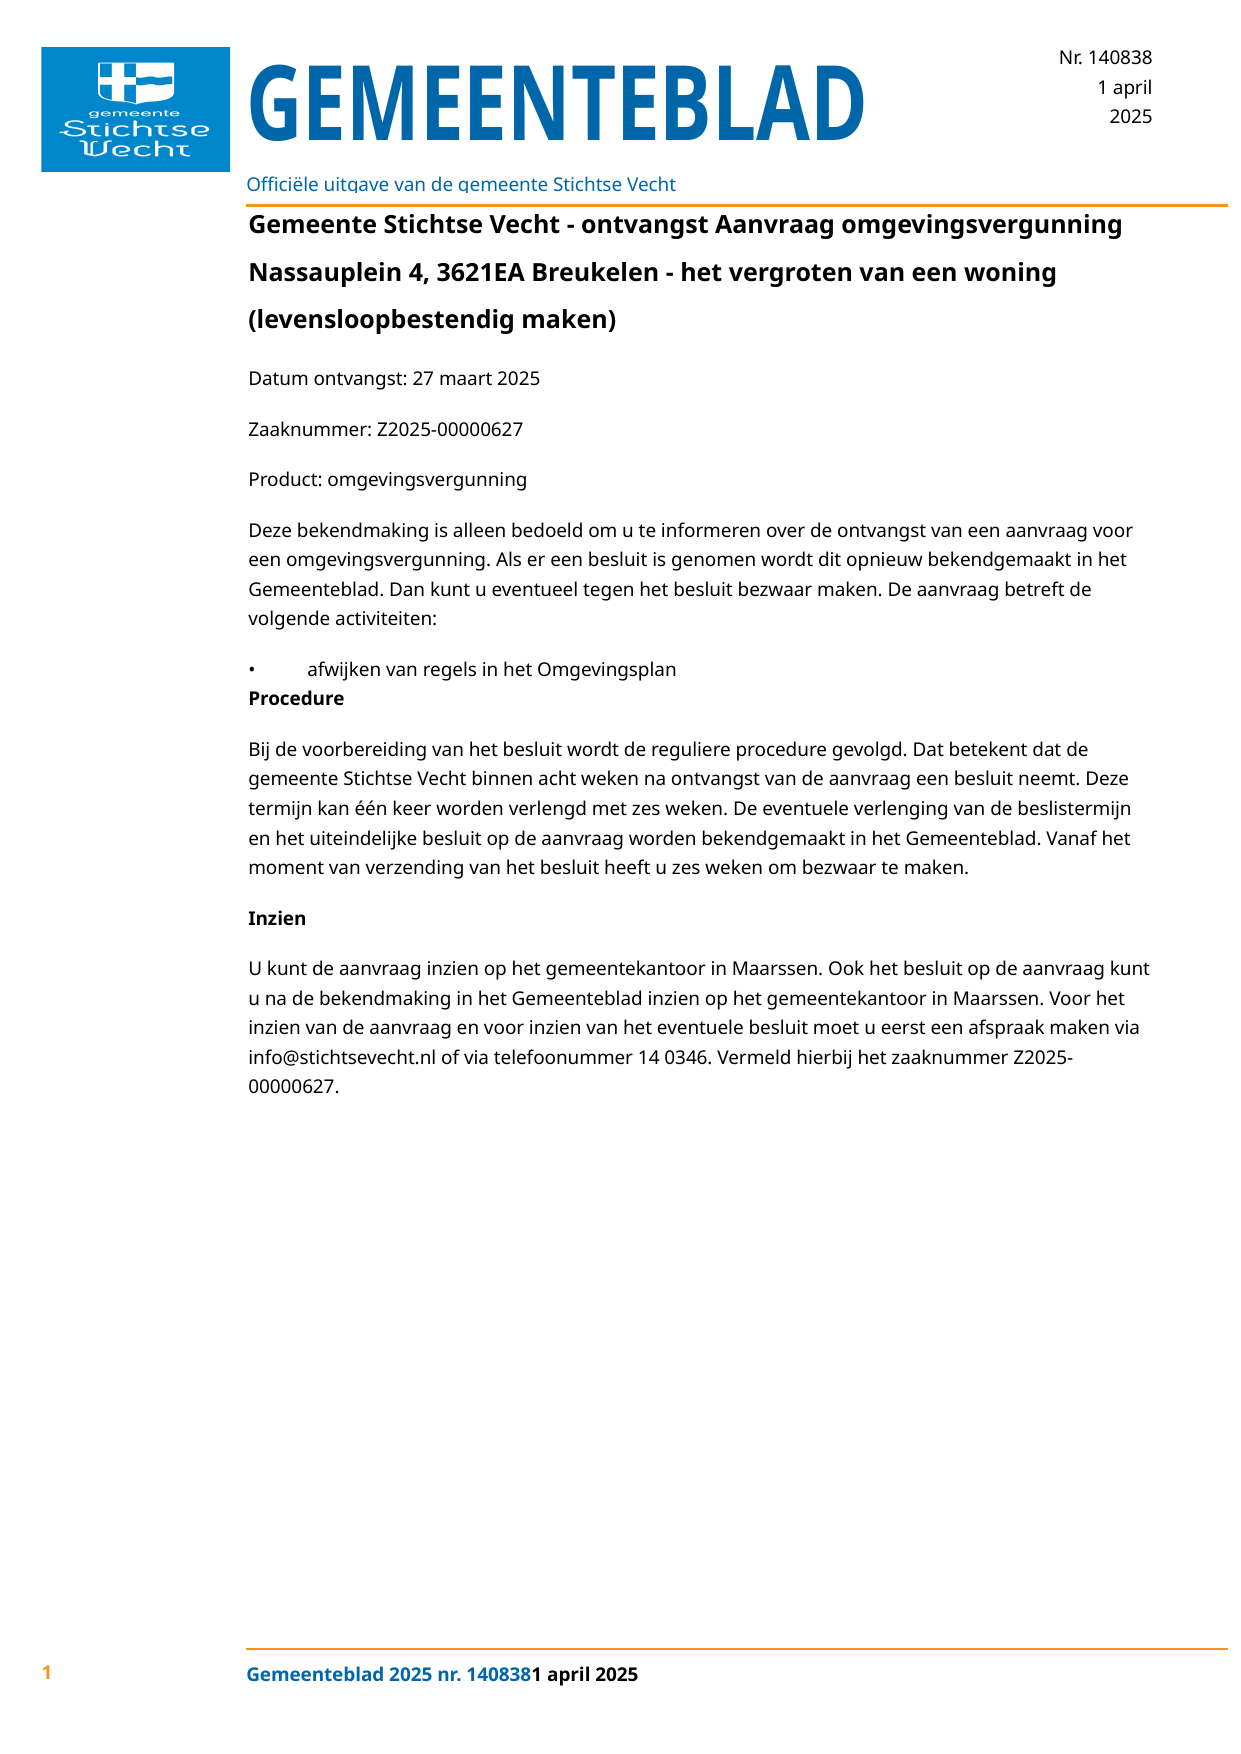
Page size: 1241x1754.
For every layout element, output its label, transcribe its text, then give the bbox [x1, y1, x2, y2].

text U kunt de aanvraag inzien op het gemeentekantoor in Maarssen. Ook het besluit op de aanvraag kunt u na de bekendmaking in het Gemeenteblad inzien op het gemeentekantoor in Maarssen. Voor het inzien van de aanvraag en voor inzien van het eventuele besluit moet u eerst een afspraak maken via info@stichtsevecht.nl of via telefoonummer 14 0346. Vermeld hierbij het zaaknummer Z2025-00000627. [248, 955, 1152, 1099]
list afwijken van regels in het Omgevingsplan [248, 656, 1152, 682]
text Deze bekendmaking is alleen bedoeld om u te informeren over de ontvangst van een aanvraag voor een omgevingsvergunning. Als er een besluit is genomen wordt dit opnieuw bekendgemaakt in het Gemeenteblad. Dan kunt u eventueel tegen het besluit bezwaar maken. De aanvraag betreft de volgende activiteiten: [248, 517, 1152, 631]
text Bij de voorbereiding van het besluit wordt de reguliere procedure gevolgd. Dat betekent dat de gemeente Stichtse Vecht binnen acht weken na ontvangst van de aanvraag een besluit neemt. Deze termijn kan één keer worden verlengd met zes weken. De eventuele verlenging van de beslistermijn en het uiteindelijke besluit op de aanvraag worden bekendgemaakt in het Gemeenteblad. Vanaf het moment van verzending van het besluit heeft u zes weken om bezwaar te maken. [248, 736, 1152, 880]
text Product: omgevingsvergunning [248, 466, 1152, 492]
picture [99, 63, 135, 101]
text Procedure [248, 686, 1152, 711]
text Gemeente Stichtse Vecht - ontvangst Aanvraag omgevingsvergunning Nassauplein 4, 3621EA Breukelen - het vergroten van een woning (levensloopbestendig maken) [248, 207, 1152, 336]
text Inzien [248, 905, 1152, 930]
text Zaaknummer: Z2025-00000627 [248, 416, 1152, 442]
text Datum ontvangst: 27 maart 2025 [248, 366, 1152, 391]
picture [137, 63, 174, 103]
